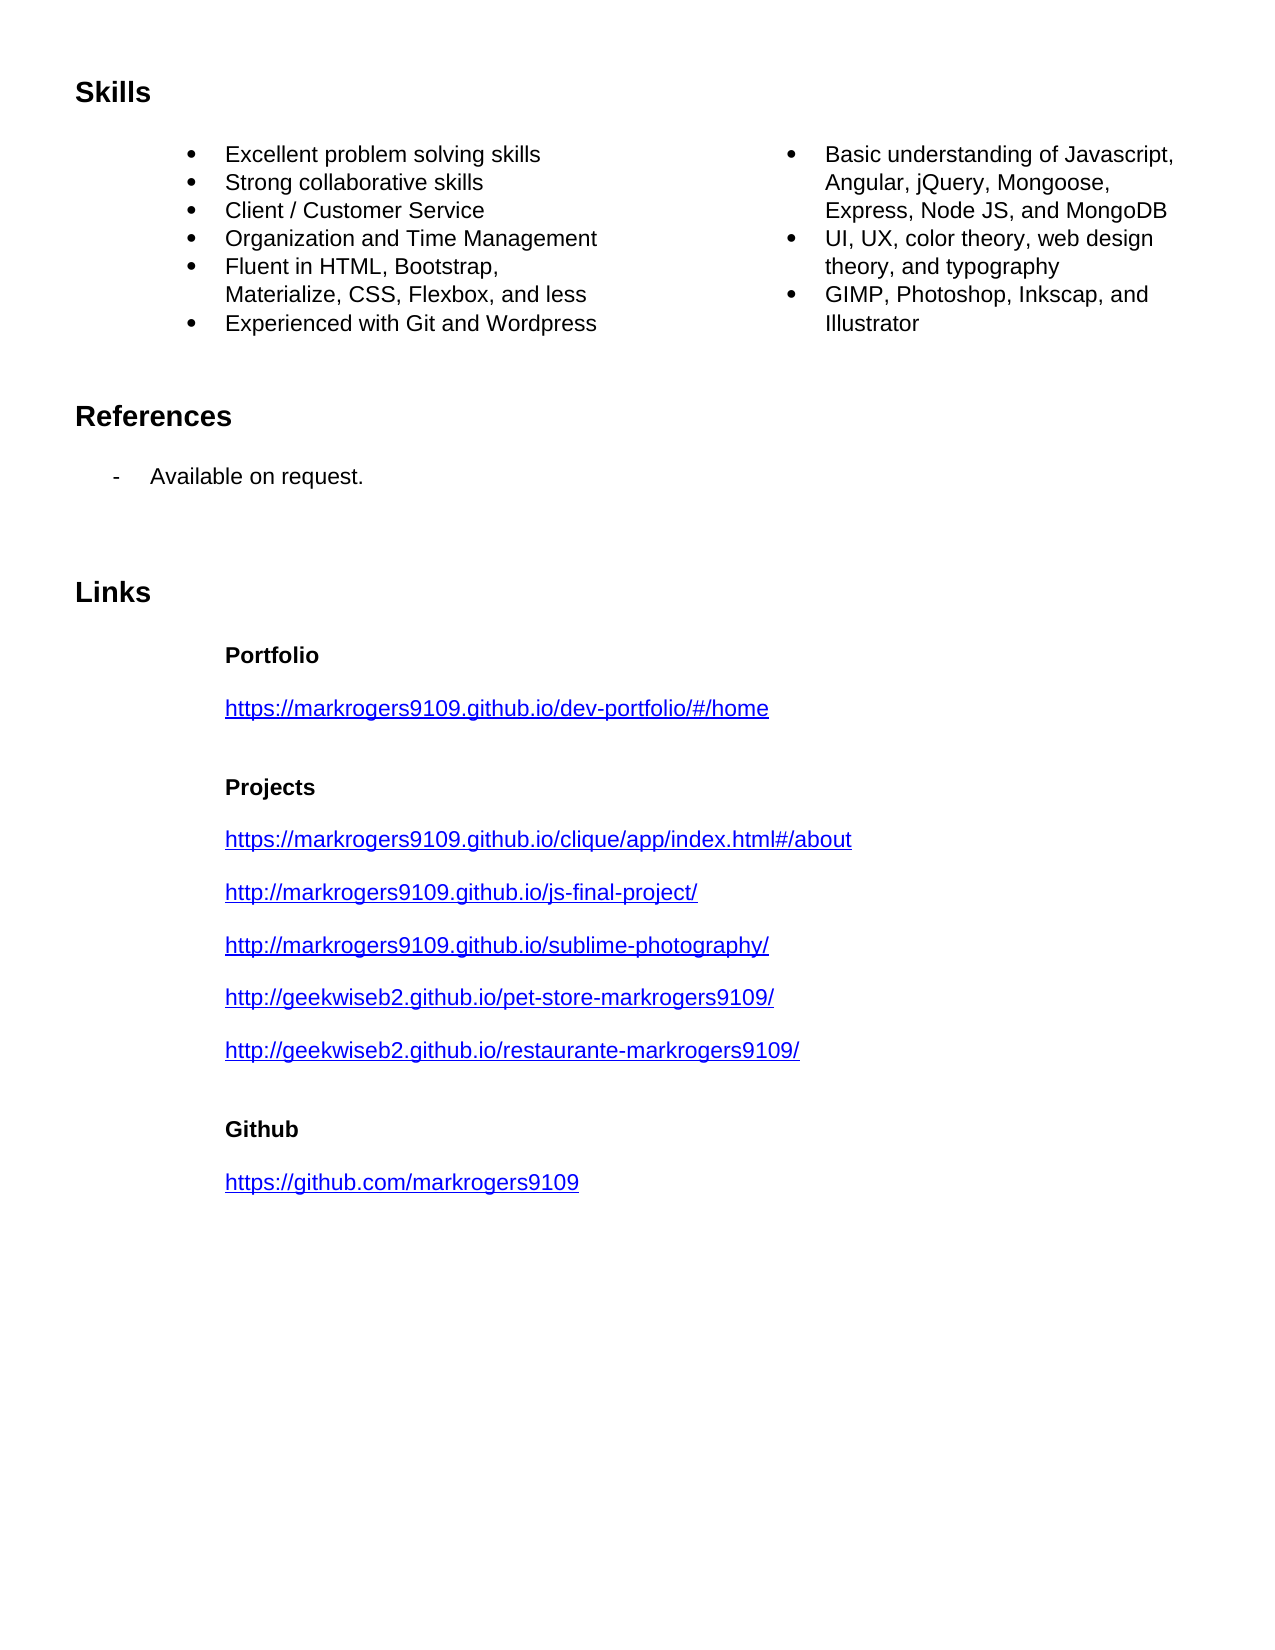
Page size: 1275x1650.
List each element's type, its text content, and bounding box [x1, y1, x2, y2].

list Excellent problem solving skills [187, 139, 600, 167]
list GIMP, Photoshop, Inkscap, and Illustrator [787, 280, 1200, 336]
text https://markrogers9109.github.io/clique/app/index.html#/about [75, 826, 1200, 853]
text http://markrogers9109.github.io/js-final-project/ [75, 879, 1200, 905]
list Basic understanding of Javascript, Angular, jQuery, Mongoose, Express, Node JS, and MongoDB [787, 139, 1200, 223]
list Organization and Time Management [187, 223, 600, 252]
subtitle Skills [75, 75, 1200, 108]
text Portfolio [75, 642, 1200, 668]
list Available on request. [112, 463, 1200, 489]
list Experienced with Git and Wordpress [187, 308, 600, 336]
text http://markrogers9109.github.io/sublime-photography/ [75, 932, 1200, 958]
list Fluent in HTML, Bootstrap, Materialize, CSS, Flexbox, and less [187, 252, 600, 308]
text https://markrogers9109.github.io/dev-portfolio/#/home [75, 694, 1200, 721]
list Strong collaborative skills [187, 167, 600, 195]
text http://geekwiseb2.github.io/pet-store-markrogers9109/ [75, 984, 1200, 1011]
subtitle References [75, 399, 1200, 432]
list UI, UX, color theory, web design theory, and typography [787, 223, 1200, 280]
text Github [75, 1116, 1200, 1142]
text Projects [75, 773, 1200, 800]
text https://github.com/markrogers9109 [75, 1169, 1200, 1195]
list Client / Customer Service [187, 195, 600, 223]
text Links [75, 575, 1200, 608]
text http://geekwiseb2.github.io/restaurante-markrogers9109/ [75, 1037, 1200, 1063]
